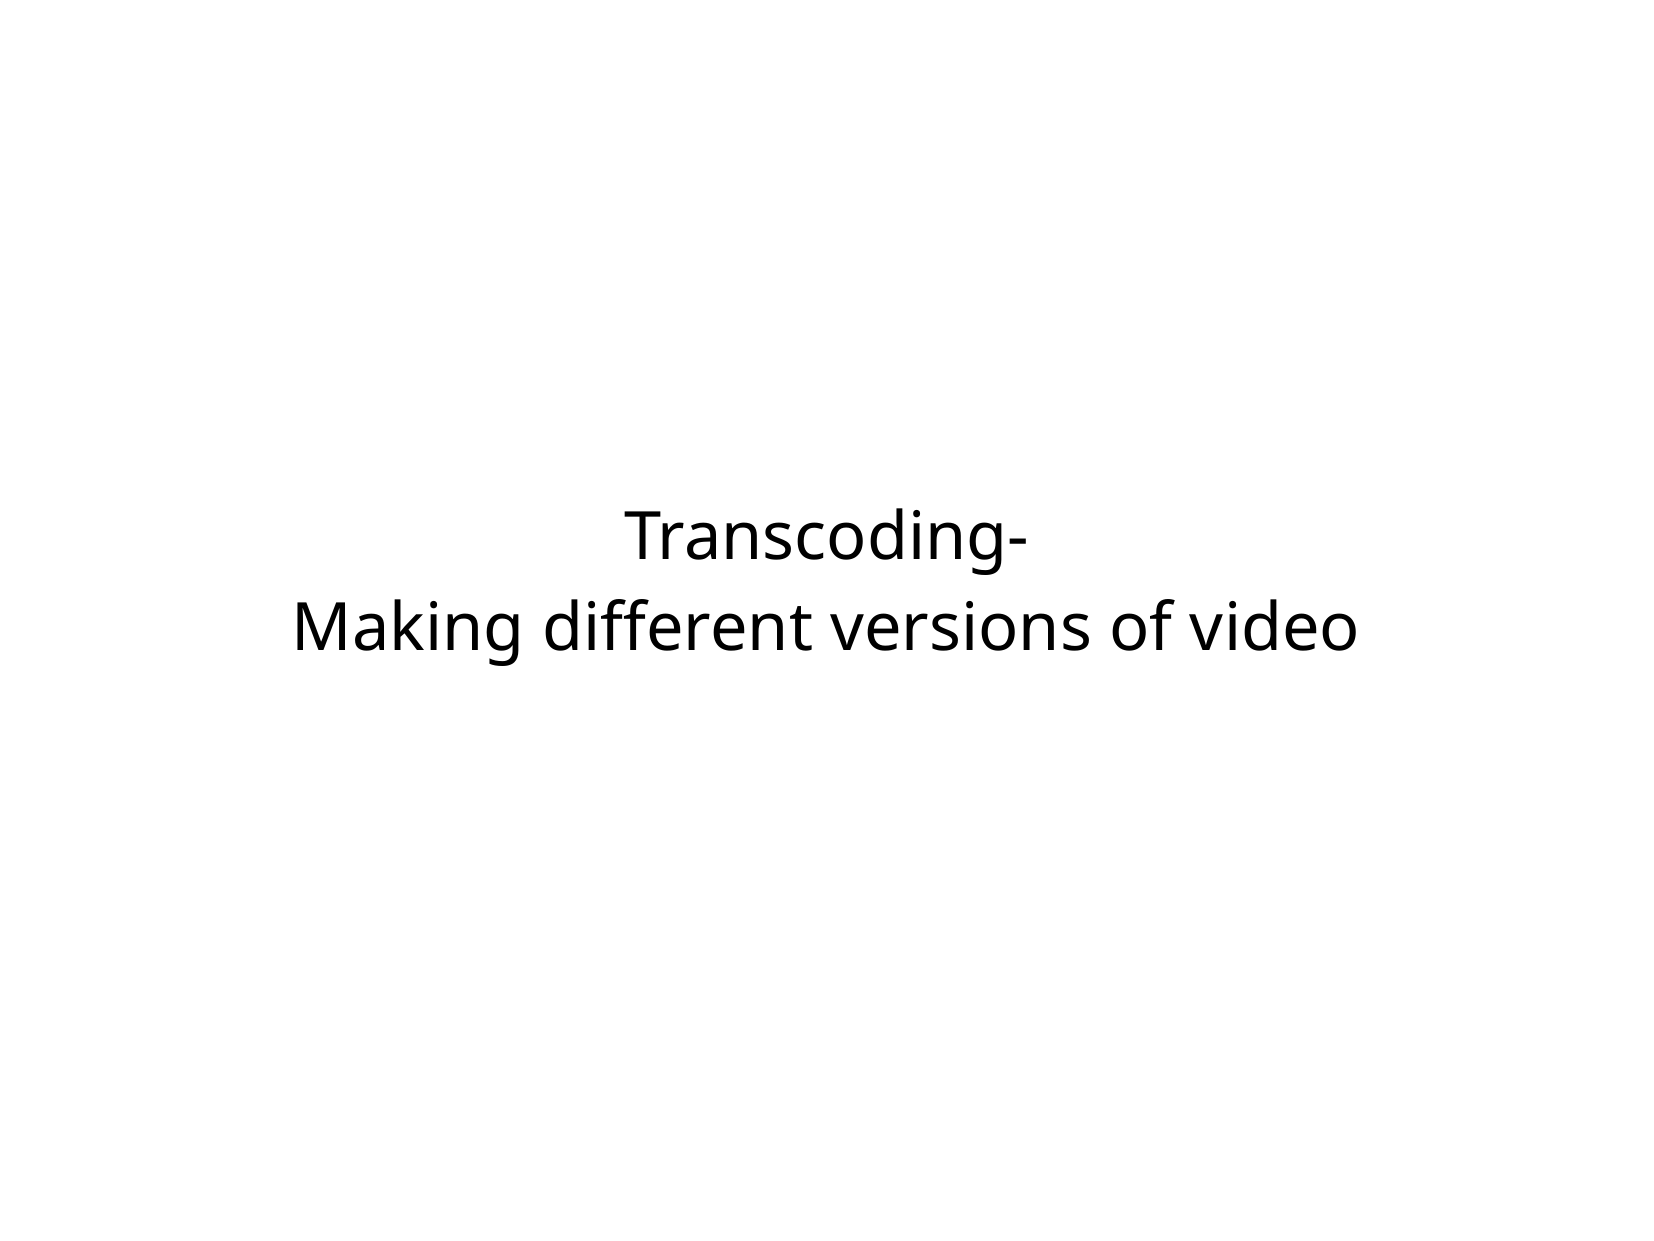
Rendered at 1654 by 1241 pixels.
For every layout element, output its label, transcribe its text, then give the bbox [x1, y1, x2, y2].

subtitle Transcoding- Making different versions of video [82, 49, 1571, 1109]
